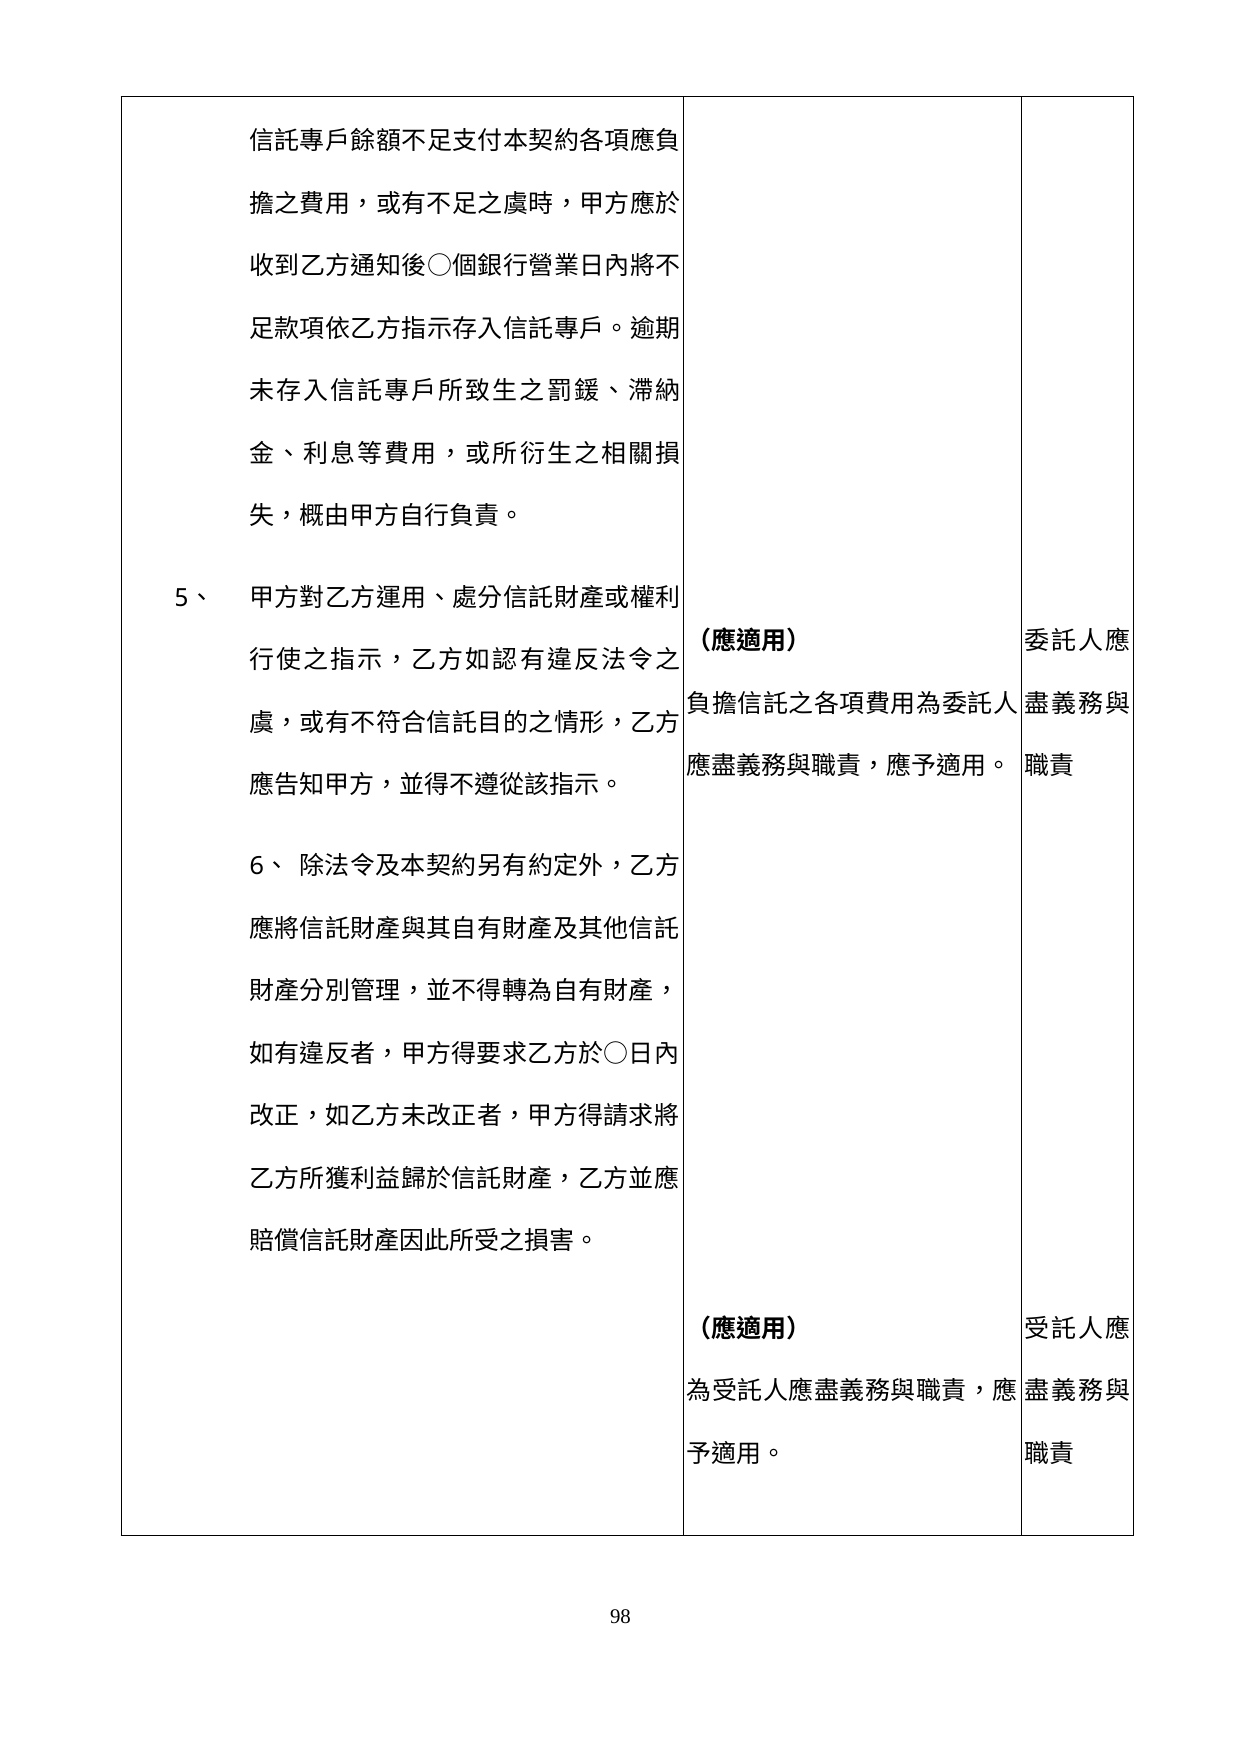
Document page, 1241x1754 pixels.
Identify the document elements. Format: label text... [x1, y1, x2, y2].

table_cell 委託人應盡義務與職責 受託人應盡義務與職責 [1022, 97, 1133, 1535]
table_cell 信託專戶餘額不足支付本契約各項應負擔之費用，或有不足之虞時，甲方應於收到乙方通知後○個銀行營業日內將不足款項依乙方指示存入信託專戶。逾期未存入信託專戶所致生之罰鍰、滯納金、利息等費用，或所衍生之相關損失，概由甲方自行負責。 甲方對乙方運用、處分信託財產或權利行使之指示，乙方如認有違反法令之虞，或有不符合信託目的之情形，乙方應告知甲方，並得不遵從該指示。 除法令及本契約另有約定外，乙方應將信託財產與其自有財產及其他信託財產分別管理，並不得轉為自有財產，如有違反者，甲方得要求乙方於○日內改正，如乙方未改正者，甲方得請求將乙方所獲利益歸於信託財產，乙方並應賠償信託財產因此所受之損害。 [122, 97, 683, 1535]
table_cell （應適用） 負擔信託之各項費用為委託人應盡義務與職責，應予適用。 （應適用） 為受託人應盡義務與職責，應予適用。 [684, 97, 1021, 1535]
